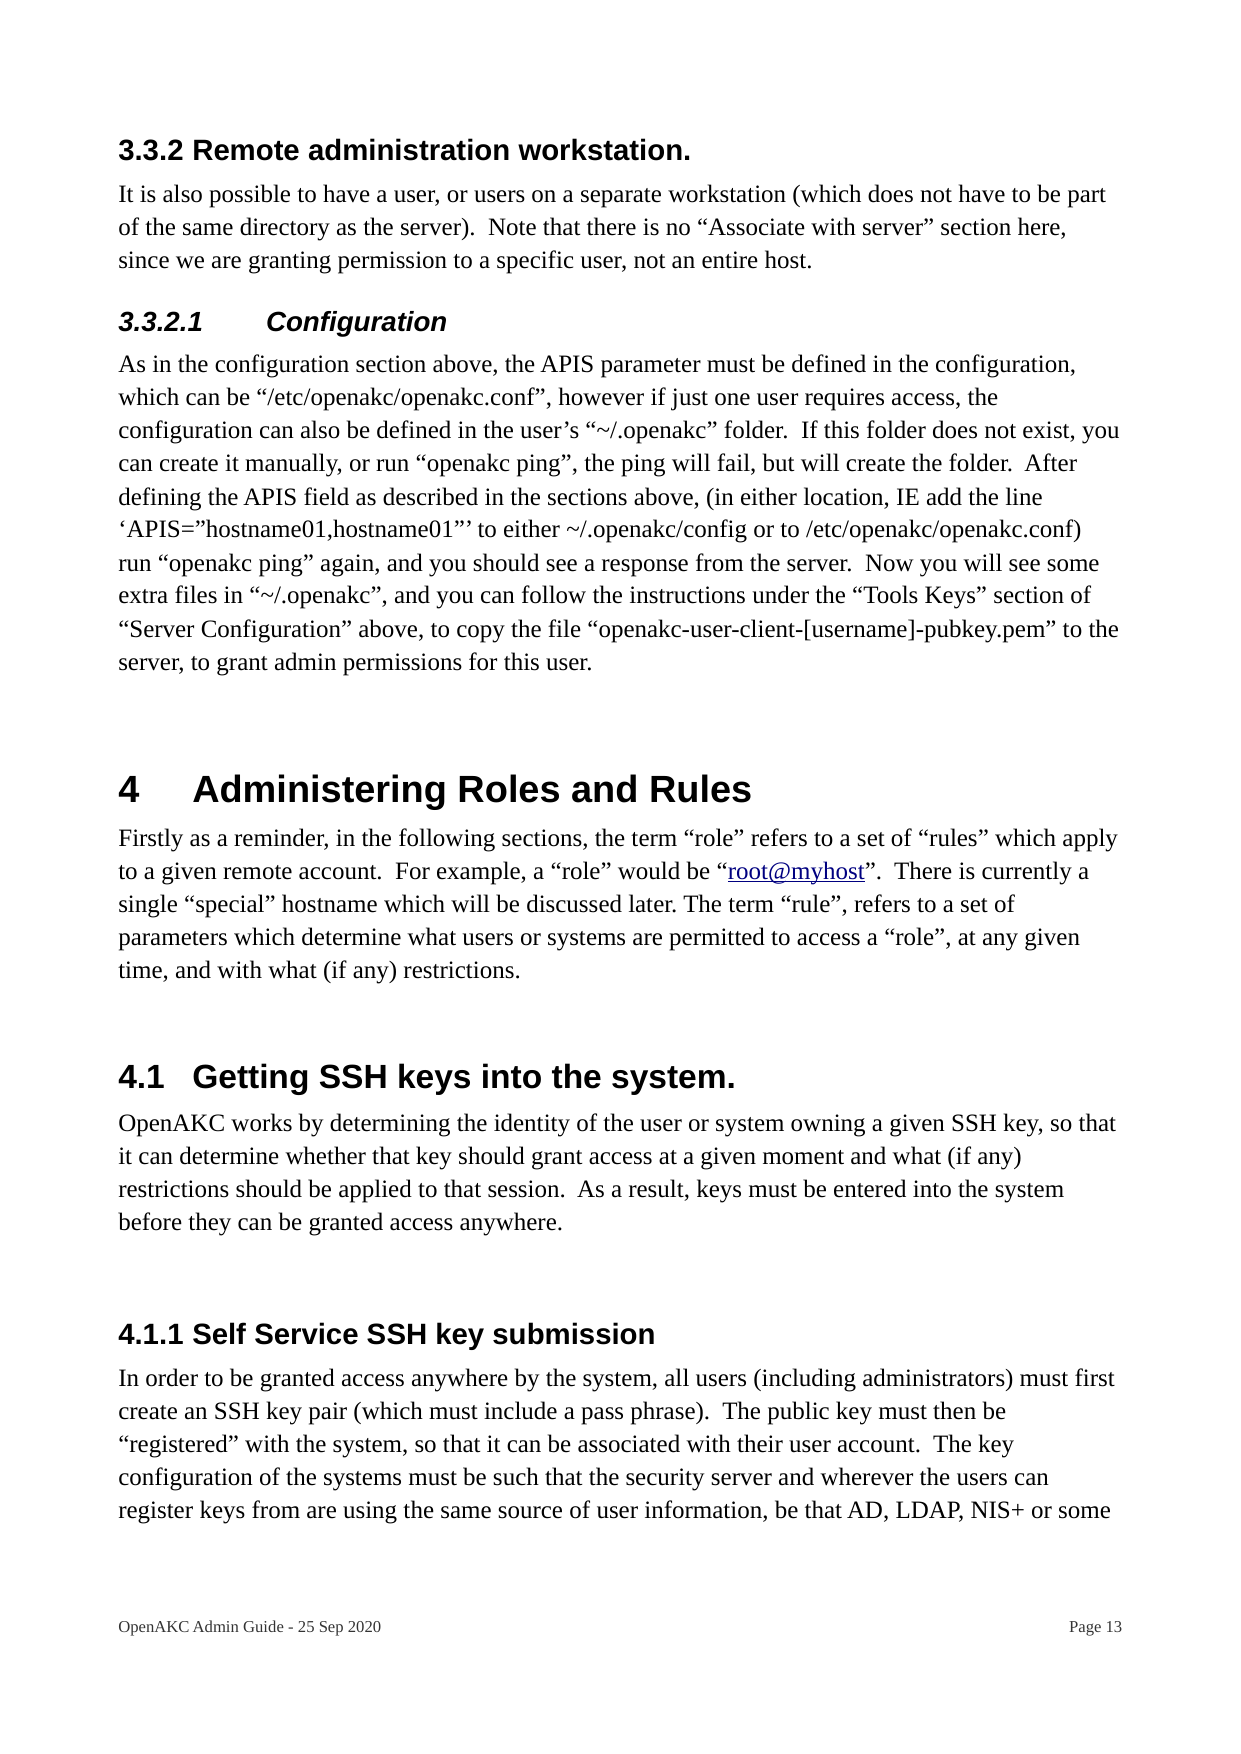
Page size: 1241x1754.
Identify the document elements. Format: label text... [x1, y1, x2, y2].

subtitle 4 Administering Roles and Rules [118, 767, 1122, 811]
subtitle 3.3.2.1 Configuration [118, 305, 1122, 337]
subtitle 4.1 Getting SSH keys into the system. [118, 1057, 1122, 1095]
text In order to be granted access anywhere by the system, all users (including administrators) must first create an SSH key pair (which must include a pass phrase). The public key must then be “registered” with the system, so that it can be associated with their user account. The key configuration of the systems must be such that the security server and wherever the users can register keys from are using the same source of user information, be that AD, LDAP, NIS+ or some [118, 1363, 1122, 1524]
subtitle 3.3.2 Remote administration workstation. [118, 133, 1122, 166]
text OpenAKC works by determining the identity of the user or system owning a given SSH key, so that it can determine whether that key should grant access at a given moment and what (if any) restrictions should be applied to that session. As a result, keys must be entered into the system before they can be granted access anywhere. [118, 1108, 1122, 1236]
text As in the configuration section above, the APIS parameter must be defined in the configuration, which can be “/etc/openakc/openakc.conf”, however if just one user requires access, the configuration can also be defined in the user’s “~/.openakc” folder. If this folder does not exist, you can create it manually, or run “openakc ping”, the ping will fail, but will create the folder. After defining the APIS field as described in the sections above, (in either location, IE add the line ‘APIS=”hostname01,hostname01”’ to either ~/.openakc/config or to /etc/openakc/openakc.conf) run “openakc ping” again, and you should see a response from the server. Now you will see some extra files in “~/.openakc”, and you can follow the instructions under the “Tools Keys” section of “Server Configuration” above, to copy the file “openakc-user-client-[username]-pubkey.pem” to the server, to grant admin permissions for this user. [118, 349, 1122, 675]
subtitle 4.1.1 Self Service SSH key submission [118, 1317, 1122, 1350]
text Firstly as a reminder, in the following sections, the term “role” refers to a set of “rules” which apply to a given remote account. For example, a “role” would be “root@myhost”. There is currently a single “special” hostname which will be discussed later. The term “rule”, refers to a set of parameters which determine what users or systems are permitted to access a “role”, at any given time, and with what (if any) restrictions. [118, 823, 1122, 1017]
text It is also possible to have a user, or users on a separate workstation (which does not have to be part of the same directory as the server). Note that there is no “Associate with server” section here, since we are granting permission to a specific user, not an entire host. [118, 179, 1122, 274]
